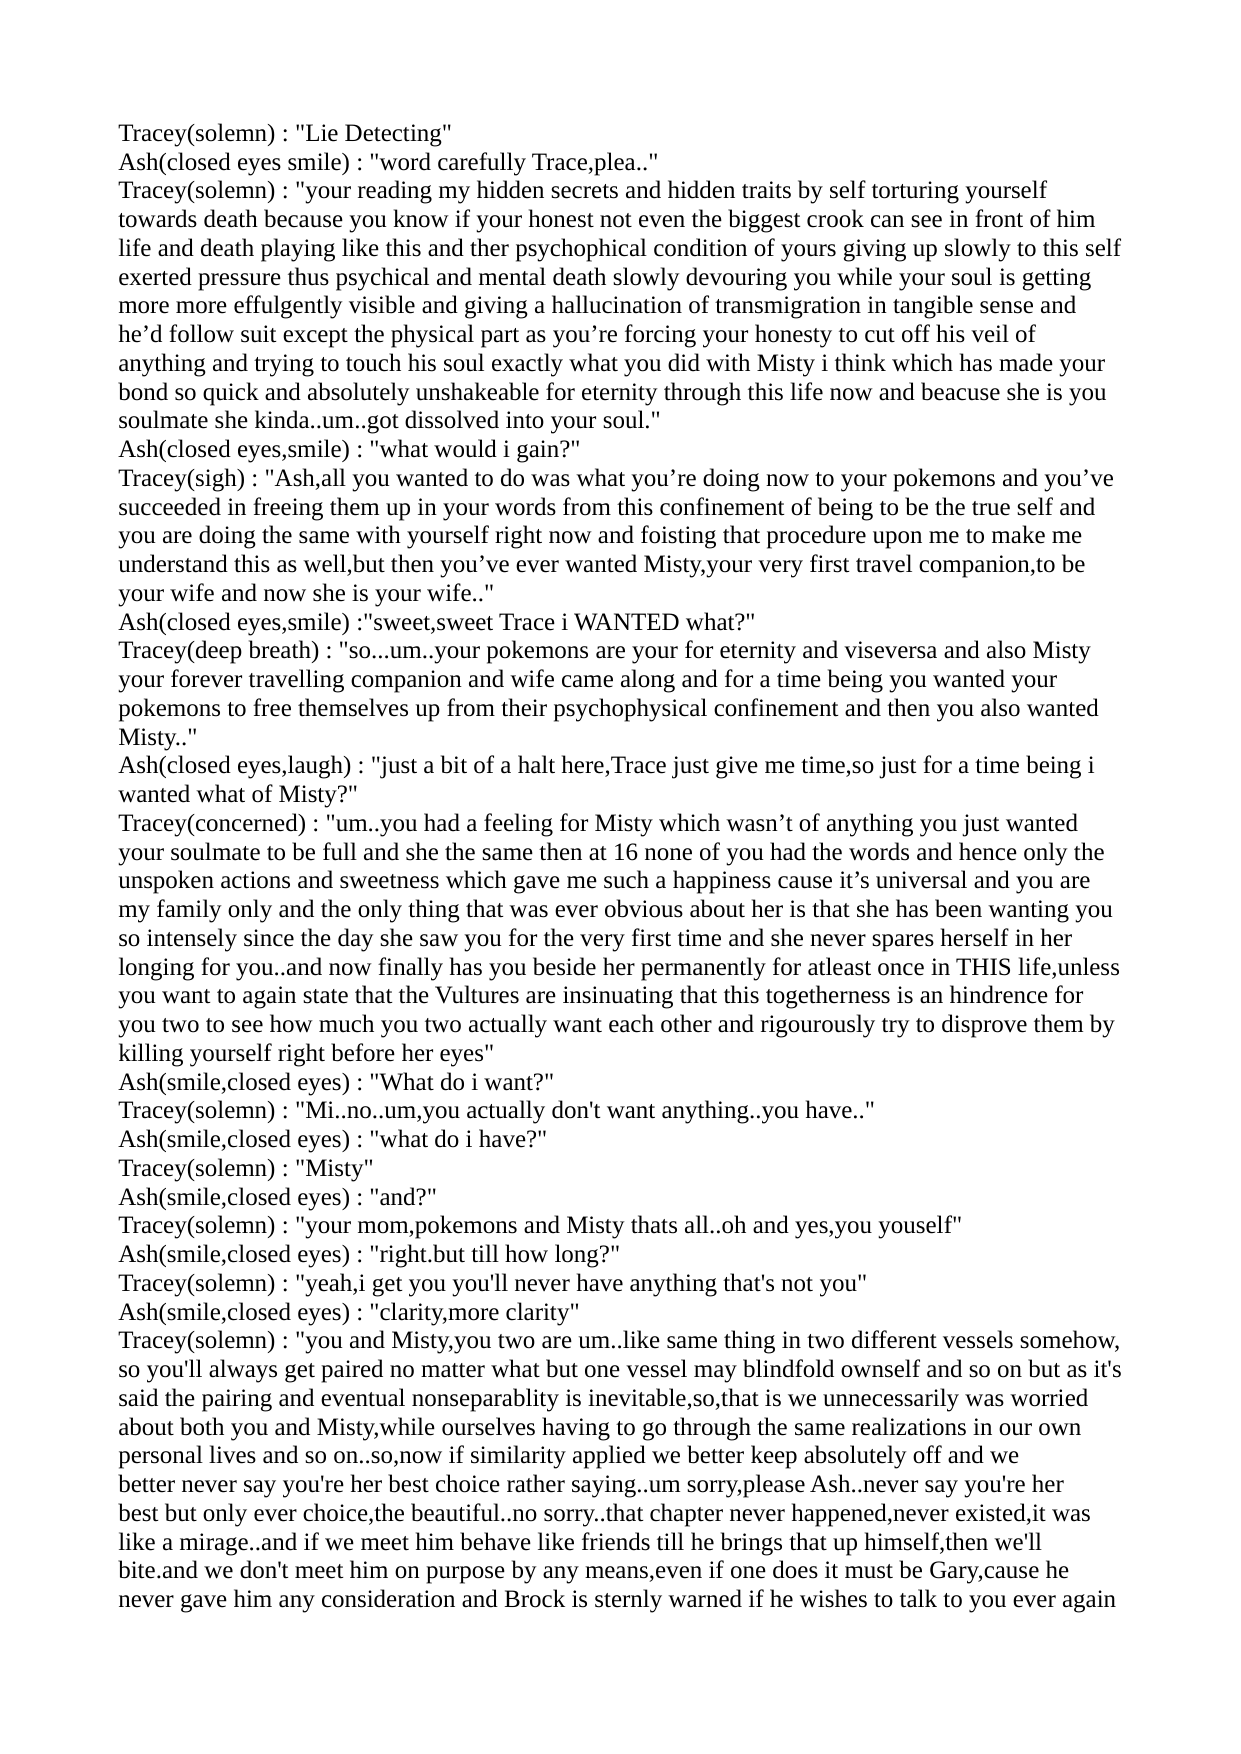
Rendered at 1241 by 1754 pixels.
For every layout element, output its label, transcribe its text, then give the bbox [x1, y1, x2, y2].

text Tracey(solemn) : "your reading my hidden secrets and hidden traits by self torturing yourself towards death because you know if your honest not even the biggest crook can see in front of him life and death playing like this and ther psychophical condition of yours giving up slowly to this self exerted pressure thus psychical and mental death slowly devouring you while your soul is getting more more effulgently visible and giving a hallucination of transmigration in tangible sense and he’d follow suit except the physical part as you’re forcing your honesty to cut off his veil of anything and trying to touch his soul exactly what you did with Misty i think which has made your bond so quick and absolutely unshakeable for eternity through this life now and beacuse she is you soulmate she kinda..um..got dissolved into your soul." [118, 176, 1122, 434]
text Ash(closed eyes,smile) : "what would i gain?" [118, 434, 1122, 463]
text about both you and Misty,while ourselves having to go through the same realizations in our own personal lives and so on..so,now if similarity applied we better keep absolutely off and we [118, 1412, 1122, 1469]
text Tracey(concerned) : "um..you had a feeling for Misty which wasn’t of anything you just wanted your soulmate to be full and she the same then at 16 none of you had the words and hence only the unspoken actions and sweetness which gave me such a happiness cause it’s universal and you are my family only and the only thing that was ever obvious about her is that she has been wanting you so intensely since the day she saw you for the very first time and she never spares herself in her longing for you..and now finally has you beside her permanently for atleast once in THIS life,unless you want to again state that the Vultures are insinuating that this togetherness is an hindrence for you two to see how much you two actually want each other and rigourously try to disprove them by killing yourself right before her eyes" [118, 808, 1122, 1067]
text Tracey(solemn) : "Lie Detecting" [118, 118, 1122, 147]
text Tracey(deep breath) : "so...um..your pokemons are your for eternity and viseversa and also Misty your forever travelling companion and wife came along and for a time being you wanted your pokemons to free themselves up from their psychophysical confinement and then you also wanted Misty.." [118, 636, 1122, 751]
text Ash(closed eyes smile) : "word carefully Trace,plea.." [118, 147, 1122, 176]
text Tracey(solemn) : "you and Misty,you two are um..like same thing in two different vessels somehow, so you'll always get paired no matter what but one vessel may blindfold ownself and so on but as it's said the pairing and eventual nonseparablity is inevitable,so,that is we unnecessarily was worried [118, 1326, 1122, 1412]
text Tracey(solemn) : "yeah,i get you you'll never have anything that's not you" [118, 1268, 1122, 1297]
text Tracey(solemn) : "your mom,pokemons and Misty thats all..oh and yes,you youself" [118, 1211, 1122, 1239]
text Ash(closed eyes,smile) :"sweet,sweet Trace i WANTED what?" [118, 607, 1122, 636]
text best but only ever choice,the beautiful..no sorry..that chapter never happened,never existed,it was like a mirage..and if we meet him behave like friends till he brings that up himself,then we'll bite.and we don't meet him on purpose by any means,even if one does it must be Gary,cause he never gave him any consideration and Brock is sternly warned if he wishes to talk to you ever again [118, 1498, 1122, 1613]
text Ash(closed eyes,laugh) : "just a bit of a halt here,Trace just give me time,so just for a time being i wanted what of Misty?" [118, 751, 1122, 808]
text Ash(smile,closed eyes) : "clarity,more clarity" [118, 1297, 1122, 1326]
text Tracey(solemn) : "Mi..no..um,you actually don't want anything..you have.." [118, 1096, 1122, 1124]
text Ash(smile,closed eyes) : "What do i want?" [118, 1067, 1122, 1096]
text Ash(smile,closed eyes) : "right.but till how long?" [118, 1239, 1122, 1268]
text Tracey(sigh) : "Ash,all you wanted to do was what you’re doing now to your pokemons and you’ve succeeded in freeing them up in your words from this confinement of being to be the true self and you are doing the same with yourself right now and foisting that procedure upon me to make me understand this as well,but then you’ve ever wanted Misty,your very first travel companion,to be your wife and now she is your wife.." [118, 463, 1122, 607]
text Ash(smile,closed eyes) : "what do i have?" [118, 1124, 1122, 1153]
text better never say you're her best choice rather saying..um sorry,please Ash..never say you're her [118, 1469, 1122, 1498]
text Ash(smile,closed eyes) : "and?" [118, 1182, 1122, 1211]
text Tracey(solemn) : "Misty" [118, 1153, 1122, 1182]
